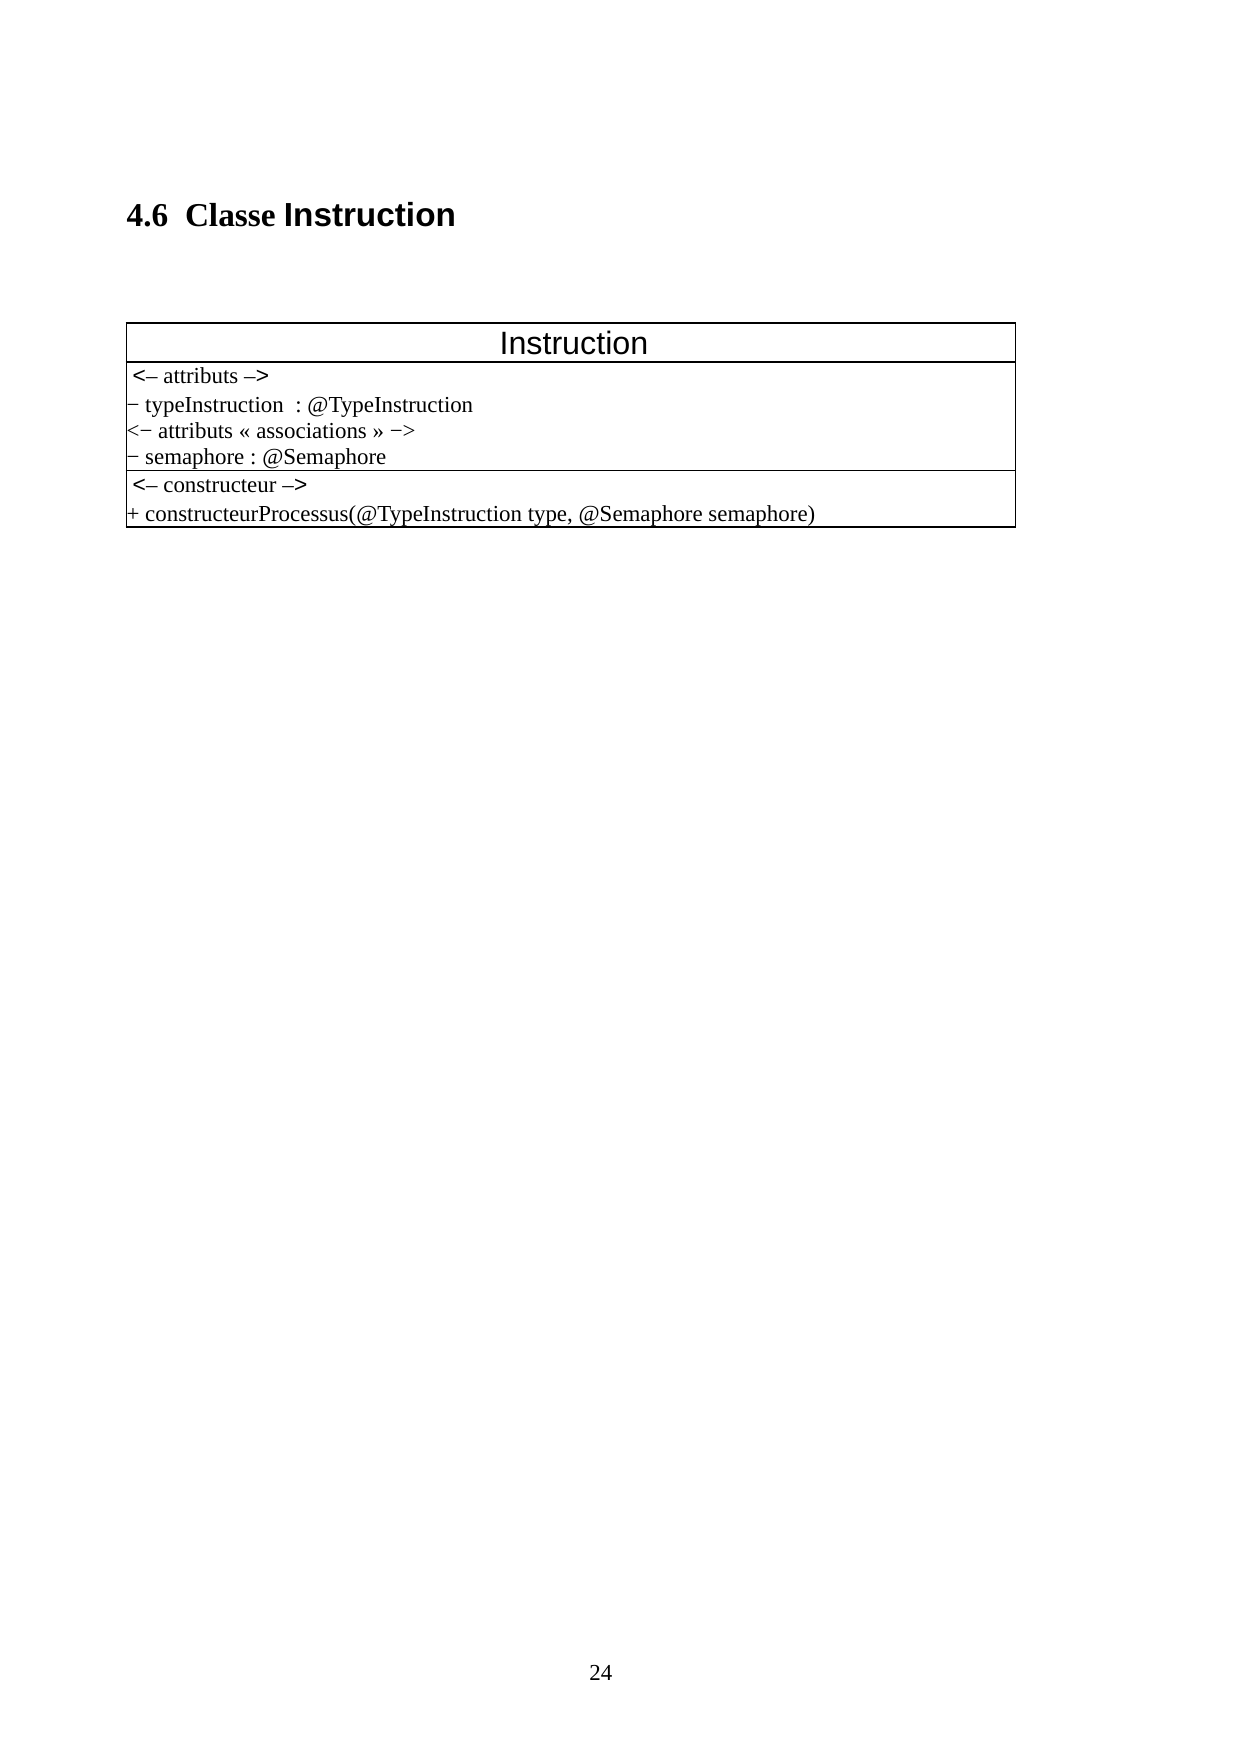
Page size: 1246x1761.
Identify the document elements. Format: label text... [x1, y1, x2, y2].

table_cell + constructeurProcessus(@TypeInstruction type, @Semaphore semaphore) [127, 500, 1015, 526]
table_cell <− attributs « associations » −> [127, 417, 1015, 443]
table_cell − semaphore : @Semaphore [127, 444, 1015, 470]
subtitle 4.6 Classe Instruction [126, 195, 1075, 234]
table_cell <– attributs –> [127, 363, 1015, 391]
table_cell <– constructeur –> [127, 471, 1015, 499]
table_cell − typeInstruction : @TypeInstruction [127, 391, 1015, 417]
table_header Instruction [127, 324, 1015, 361]
